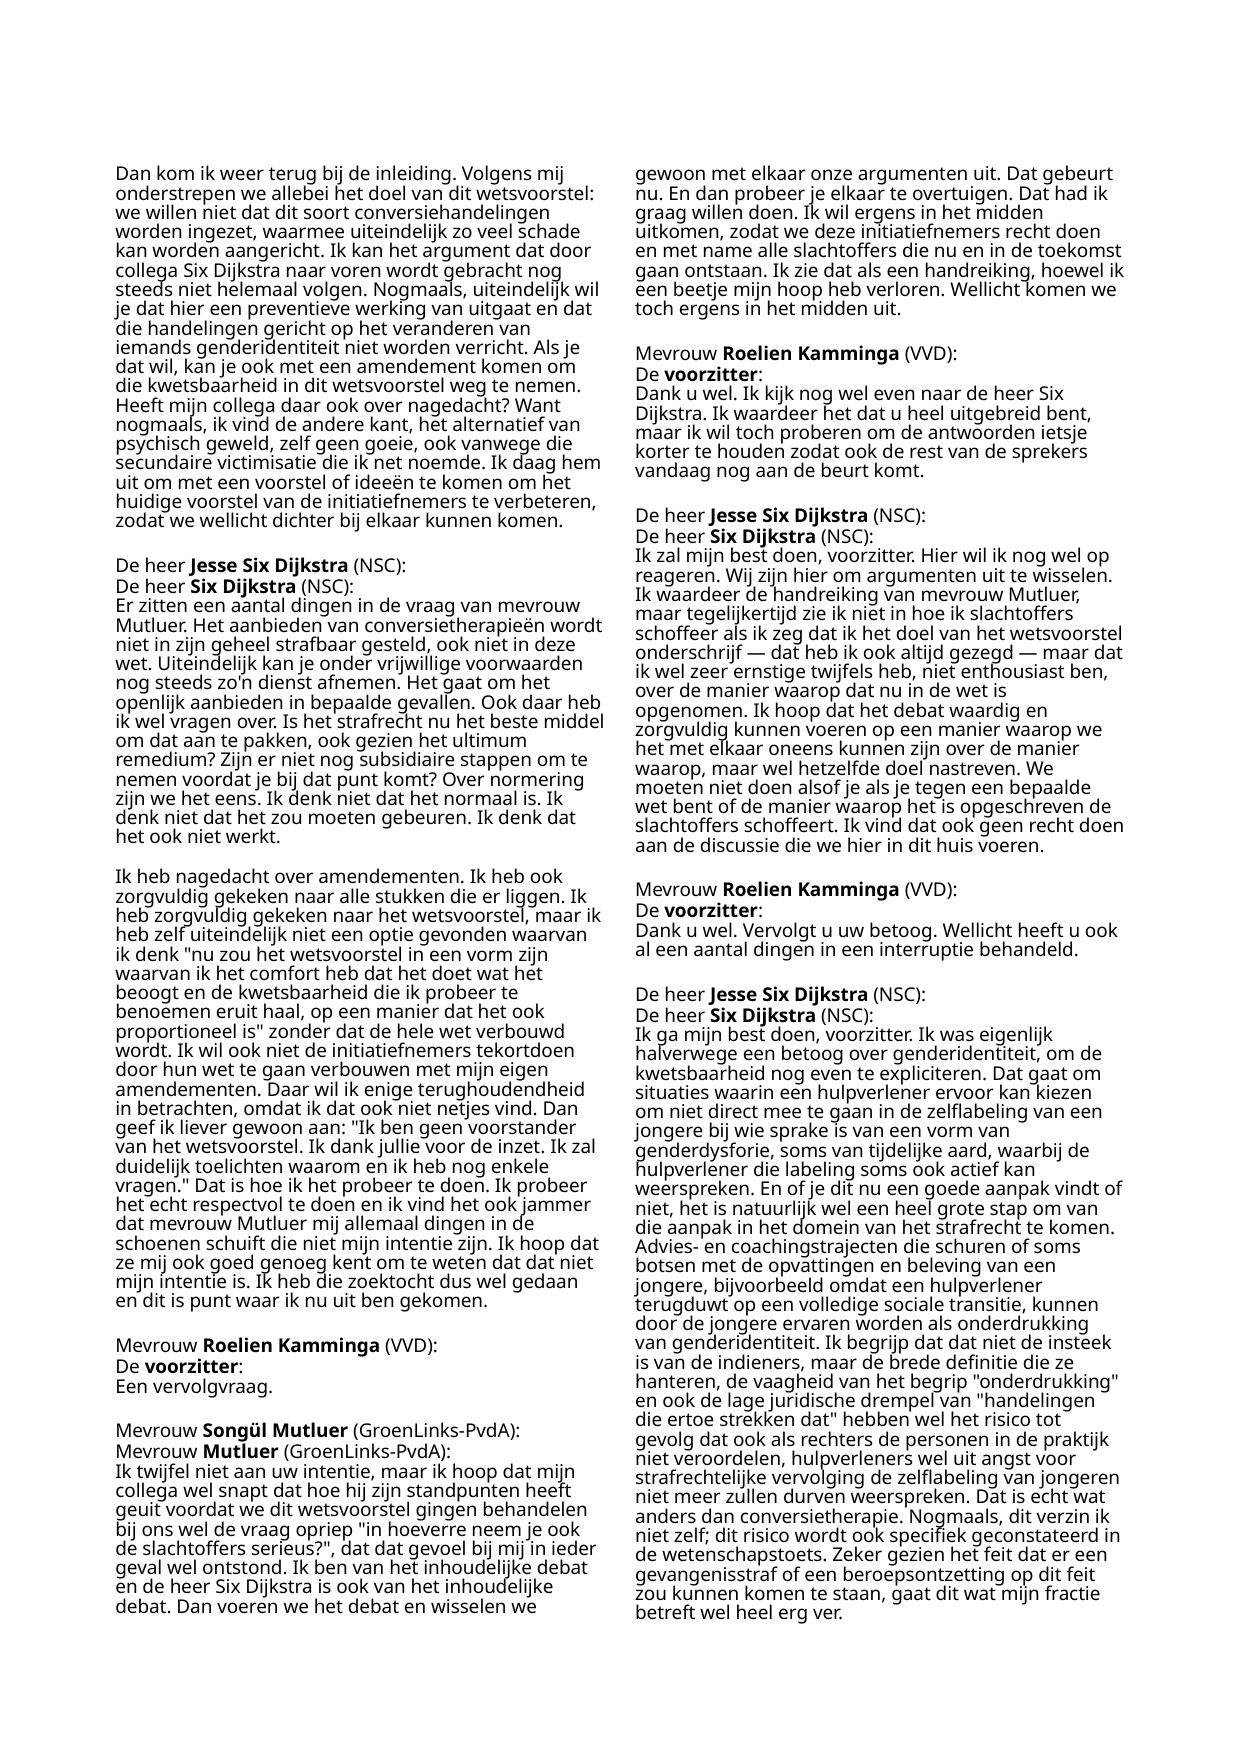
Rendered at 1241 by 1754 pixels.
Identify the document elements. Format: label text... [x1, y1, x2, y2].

text De heer Jesse Six Dijkstra (NSC): [635, 502, 1125, 528]
text Ik zal mijn best doen, voorzitter. Hier wil ik nog wel op reageren. Wij zijn hier om argumenten uit te wisselen. Ik waardeer de handreiking van mevrouw Mutluer, maar tegelijkertijd zie ik niet in hoe ik slachtoffers schoffeer als ik zeg dat ik het doel van het wetsvoorstel onderschrijf — dat heb ik ook altijd gezegd — maar dat ik wel zeer ernstige twijfels heb, niet enthousiast ben, over de manier waarop dat nu in de wet is opgenomen. Ik hoop dat het debat waardig en zorgvuldig kunnen voeren op een manier waarop we het met elkaar oneens kunnen zijn over de manier waarop, maar wel hetzelfde doel nastreven. We moeten niet doen alsof je als je tegen een bepaalde wet bent of de manier waarop het is opgeschreven de slachtoffers schoffeert. Ik vind dat ook geen recht doen aan de discussie die we hier in dit huis voeren. [635, 547, 1125, 856]
text De heer Jesse Six Dijkstra (NSC): [635, 981, 1125, 1007]
text Dank u wel. Ik kijk nog wel even naar de heer Six Dijkstra. Ik waardeer het dat u heel uitgebreid bent, maar ik wil toch proberen om de antwoorden ietsje korter te houden zodat ook de rest van de sprekers vandaag nog aan de beurt komt. [635, 385, 1125, 482]
text Dank u wel. Vervolgt u uw betoog. Wellicht heeft u ook al een aantal dingen in een interruptie behandeld. [635, 922, 1125, 960]
text gewoon met elkaar onze argumenten uit. Dat gebeurt nu. En dan probeer je elkaar te overtuigen. Dat had ik graag willen doen. Ik wil ergens in het midden uitkomen, zodat we deze initiatiefnemers recht doen en met name alle slachtoffers die nu en in de toekomst gaan ontstaan. Ik zie dat als een handreiking, hoewel ik een beetje mijn hoop heb verloren. Wellicht komen we toch ergens in het midden uit. [635, 165, 1125, 319]
text De heer Six Dijkstra (NSC): [635, 1007, 1125, 1026]
text Mevrouw Mutluer (GroenLinks-PvdA): [115, 1443, 605, 1463]
text Mevrouw Roelien Kamminga (VVD): [635, 877, 1125, 902]
text De voorzitter: [635, 902, 1125, 922]
text Ik ga mijn best doen, voorzitter. Ik was eigenlijk halverwege een betoog over genderidentiteit, om de kwetsbaarheid nog even te expliciteren. Dat gaat om situaties waarin een hulpverlener ervoor kan kiezen om niet direct mee te gaan in de zelflabeling van een jongere bij wie sprake is van een vorm van genderdysforie, soms van tijdelijke aard, waarbij de hulpverlener die labeling soms ook actief kan weerspreken. En of je dit nu een goede aanpak vindt of niet, het is natuurlijk wel een heel grote stap om van die aanpak in het domein van het strafrecht te komen. Advies- en coachingstrajecten die schuren of soms botsen met de opvattingen en beleving van een jongere, bijvoorbeeld omdat een hulpverlener terugduwt op een volledige sociale transitie, kunnen door de jongere ervaren worden als onderdrukking van genderidentiteit. Ik begrijp dat dat niet de insteek is van de indieners, maar de brede definitie die ze hanteren, de vaagheid van het begrip "onderdrukking" en ook de lage juridische drempel van "handelingen die ertoe strekken dat" hebben wel het risico tot gevolg dat ook als rechters de personen in de praktijk niet veroordelen, hulpverleners wel uit angst voor strafrechtelijke vervolging de zelflabeling van jongeren niet meer zullen durven weerspreken. Dat is echt wat anders dan conversietherapie. Nogmaals, dit verzin ik niet zelf; dit risico wordt ook specifiek geconstateerd in de wetenschapstoets. Zeker gezien het feit dat er een gevangenisstraf of een beroepsontzetting op dit feit zou kunnen komen te staan, gaat dit wat mijn fractie betreft wel heel erg ver. [635, 1026, 1125, 1623]
text Mevrouw Roelien Kamminga (VVD): [635, 340, 1125, 366]
text De voorzitter: [115, 1358, 605, 1378]
text Ik heb nagedacht over amendementen. Ik heb ook zorgvuldig gekeken naar alle stukken die er liggen. Ik heb zorgvuldig gekeken naar het wetsvoorstel, maar ik heb zelf uiteindelijk niet een optie gevonden waarvan ik denk "nu zou het wetsvoorstel in een vorm zijn waarvan ik het comfort heb dat het doet wat het beoogt en de kwetsbaarheid die ik probeer te benoemen eruit haal, op een manier dat het ook proportioneel is" zonder dat de hele wet verbouwd wordt. Ik wil ook niet de initiatiefnemers tekortdoen door hun wet te gaan verbouwen met mijn eigen amendementen. Daar wil ik enige terughoudendheid in betrachten, omdat ik dat ook niet netjes vind. Dan geef ik liever gewoon aan: "Ik ben geen voorstander van het wetsvoorstel. Ik dank jullie voor de inzet. Ik zal duidelijk toelichten waarom en ik heb nog enkele vragen." Dat is hoe ik het probeer te doen. Ik probeer het echt respectvol te doen en ik vind het ook jammer dat mevrouw Mutluer mij allemaal dingen in de schoenen schuift die niet mijn intentie zijn. Ik hoop dat ze mij ook goed genoeg kent om te weten dat dat niet mijn intentie is. Ik heb die zoektocht dus wel gedaan en dit is punt waar ik nu uit ben gekomen. [115, 868, 605, 1312]
text Dan kom ik weer terug bij de inleiding. Volgens mij onderstrepen we allebei het doel van dit wetsvoorstel: we willen niet dat dit soort conversiehandelingen worden ingezet, waarmee uiteindelijk zo veel schade kan worden aangericht. Ik kan het argument dat door collega Six Dijkstra naar voren wordt gebracht nog steeds niet helemaal volgen. Nogmaals, uiteindelijk wil je dat hier een preventieve werking van uitgaat en dat die handelingen gericht op het veranderen van iemands genderidentiteit niet worden verricht. Als je dat wil, kan je ook met een amendement komen om die kwetsbaarheid in dit wetsvoorstel weg te nemen. Heeft mijn collega daar ook over nagedacht? Want nogmaals, ik vind de andere kant, het alternatief van psychisch geweld, zelf geen goeie, ook vanwege die secundaire victimisatie die ik net noemde. Ik daag hem uit om met een voorstel of ideeën te komen om het huidige voorstel van de initiatiefnemers te verbeteren, zodat we wellicht dichter bij elkaar kunnen komen. [115, 165, 605, 531]
text Een vervolgvraag. [115, 1378, 605, 1397]
text Ik twijfel niet aan uw intentie, maar ik hoop dat mijn collega wel snapt dat hoe hij zijn standpunten heeft geuit voordat we dit wetsvoorstel gingen behandelen bij ons wel de vraag opriep "in hoeverre neem je ook de slachtoffers serieus?", dat dat gevoel bij mij in ieder geval wel ontstond. Ik ben van het inhoudelijke debat en de heer Six Dijkstra is ook van het inhoudelijke debat. Dan voeren we het debat en wisselen we [115, 1463, 605, 1617]
text Mevrouw Songül Mutluer (GroenLinks-PvdA): [115, 1418, 605, 1443]
text Er zitten een aantal dingen in de vraag van mevrouw Mutluer. Het aanbieden van conversietherapieën wordt niet in zijn geheel strafbaar gesteld, ook niet in deze wet. Uiteindelijk kan je onder vrijwillige voorwaarden nog steeds zo'n dienst afnemen. Het gaat om het openlijk aanbieden in bepaalde gevallen. Ook daar heb ik wel vragen over. Is het strafrecht nu het beste middel om dat aan te pakken, ook gezien het ultimum remedium? Zijn er niet nog subsidiaire stappen om te nemen voordat je bij dat punt komt? Over normering zijn we het eens. Ik denk niet dat het normaal is. Ik denk niet dat het zou moeten gebeuren. Ik denk dat het ook niet werkt. [115, 597, 605, 848]
text De heer Jesse Six Dijkstra (NSC): [115, 552, 605, 578]
text De heer Six Dijkstra (NSC): [635, 528, 1125, 547]
text De heer Six Dijkstra (NSC): [115, 578, 605, 597]
text De voorzitter: [635, 366, 1125, 385]
text Mevrouw Roelien Kamminga (VVD): [115, 1333, 605, 1358]
